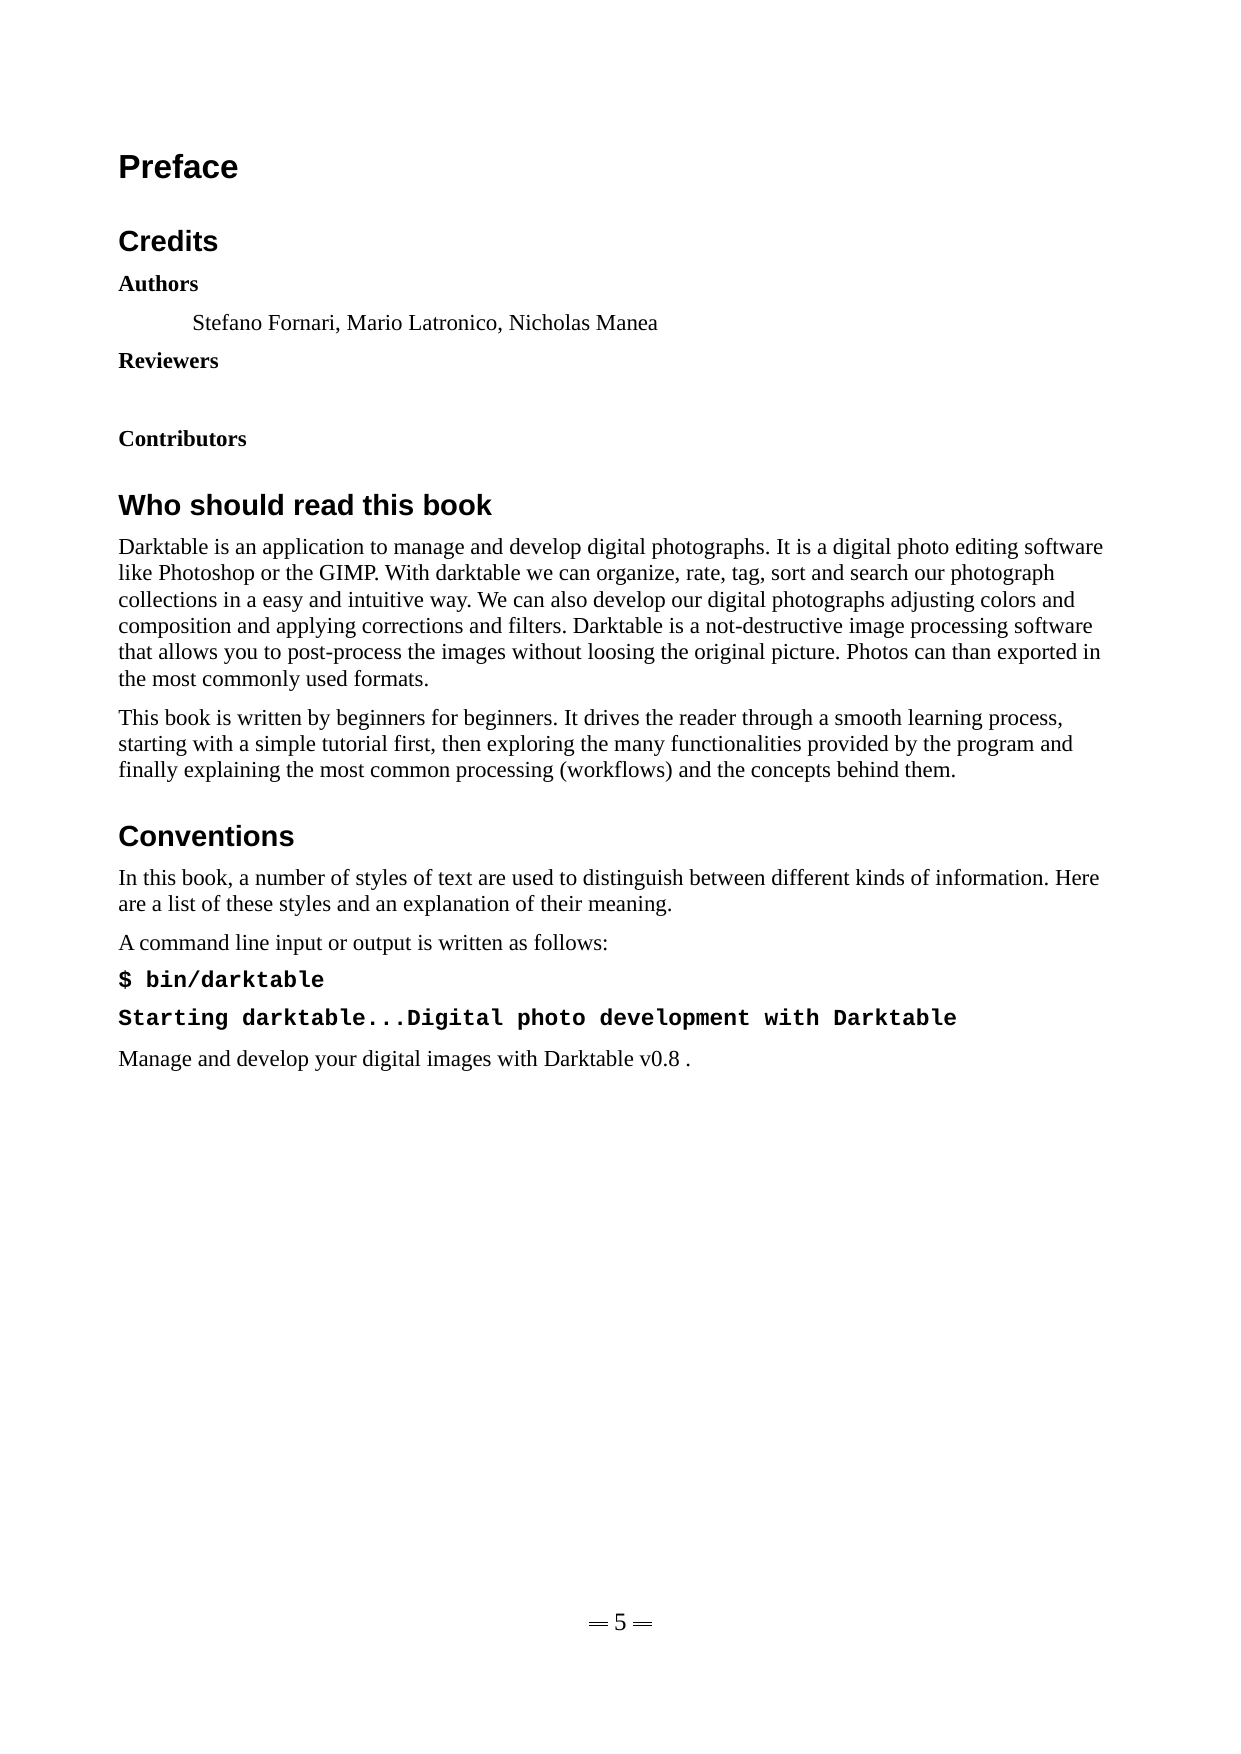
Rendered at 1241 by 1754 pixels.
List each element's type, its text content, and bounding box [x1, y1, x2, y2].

text This book is written by beginners for beginners. It drives the reader through a smooth learning process, starting with a simple tutorial first, then exploring the many functionalities provided by the program and finally explaining the most common processing (workflows) and the concepts behind them. [118, 704, 1122, 783]
text Stefano Fornari, Mario Latronico, Nicholas Manea [118, 309, 1122, 335]
text A command line input or output is written as follows: [118, 929, 1122, 956]
text Contributors [118, 425, 1122, 452]
subtitle Preface [118, 148, 1122, 186]
text Starting darktable...Digital photo development with Darktable [118, 1007, 1122, 1033]
text Darktable is an application to manage and develop digital photographs. It is a digital photo editing software like Photoshop or the GIMP. With darktable we can organize, rate, tag, sort and search our photograph collections in a easy and intuitive way. We can also develop our digital photographs adjusting colors and composition and applying corrections and filters. Darktable is a not-destructive image processing software that allows you to post-process the images without loosing the original picture. Photos can than exported in the most commonly used formats. [118, 533, 1122, 691]
subtitle Who should read this book [118, 488, 1122, 521]
subtitle Credits [118, 224, 1122, 258]
subtitle Conventions [118, 819, 1122, 852]
text $ bin/darktable [118, 968, 1122, 994]
text Reviewers [118, 347, 1122, 374]
text Manage and develop your digital images with Darktable v0.8 . [118, 1045, 1122, 1071]
text In this book, a number of styles of text are used to distinguish between different kinds of information. Here are a list of these styles and an explanation of their meaning. [118, 864, 1122, 917]
text Authors [118, 270, 1122, 296]
